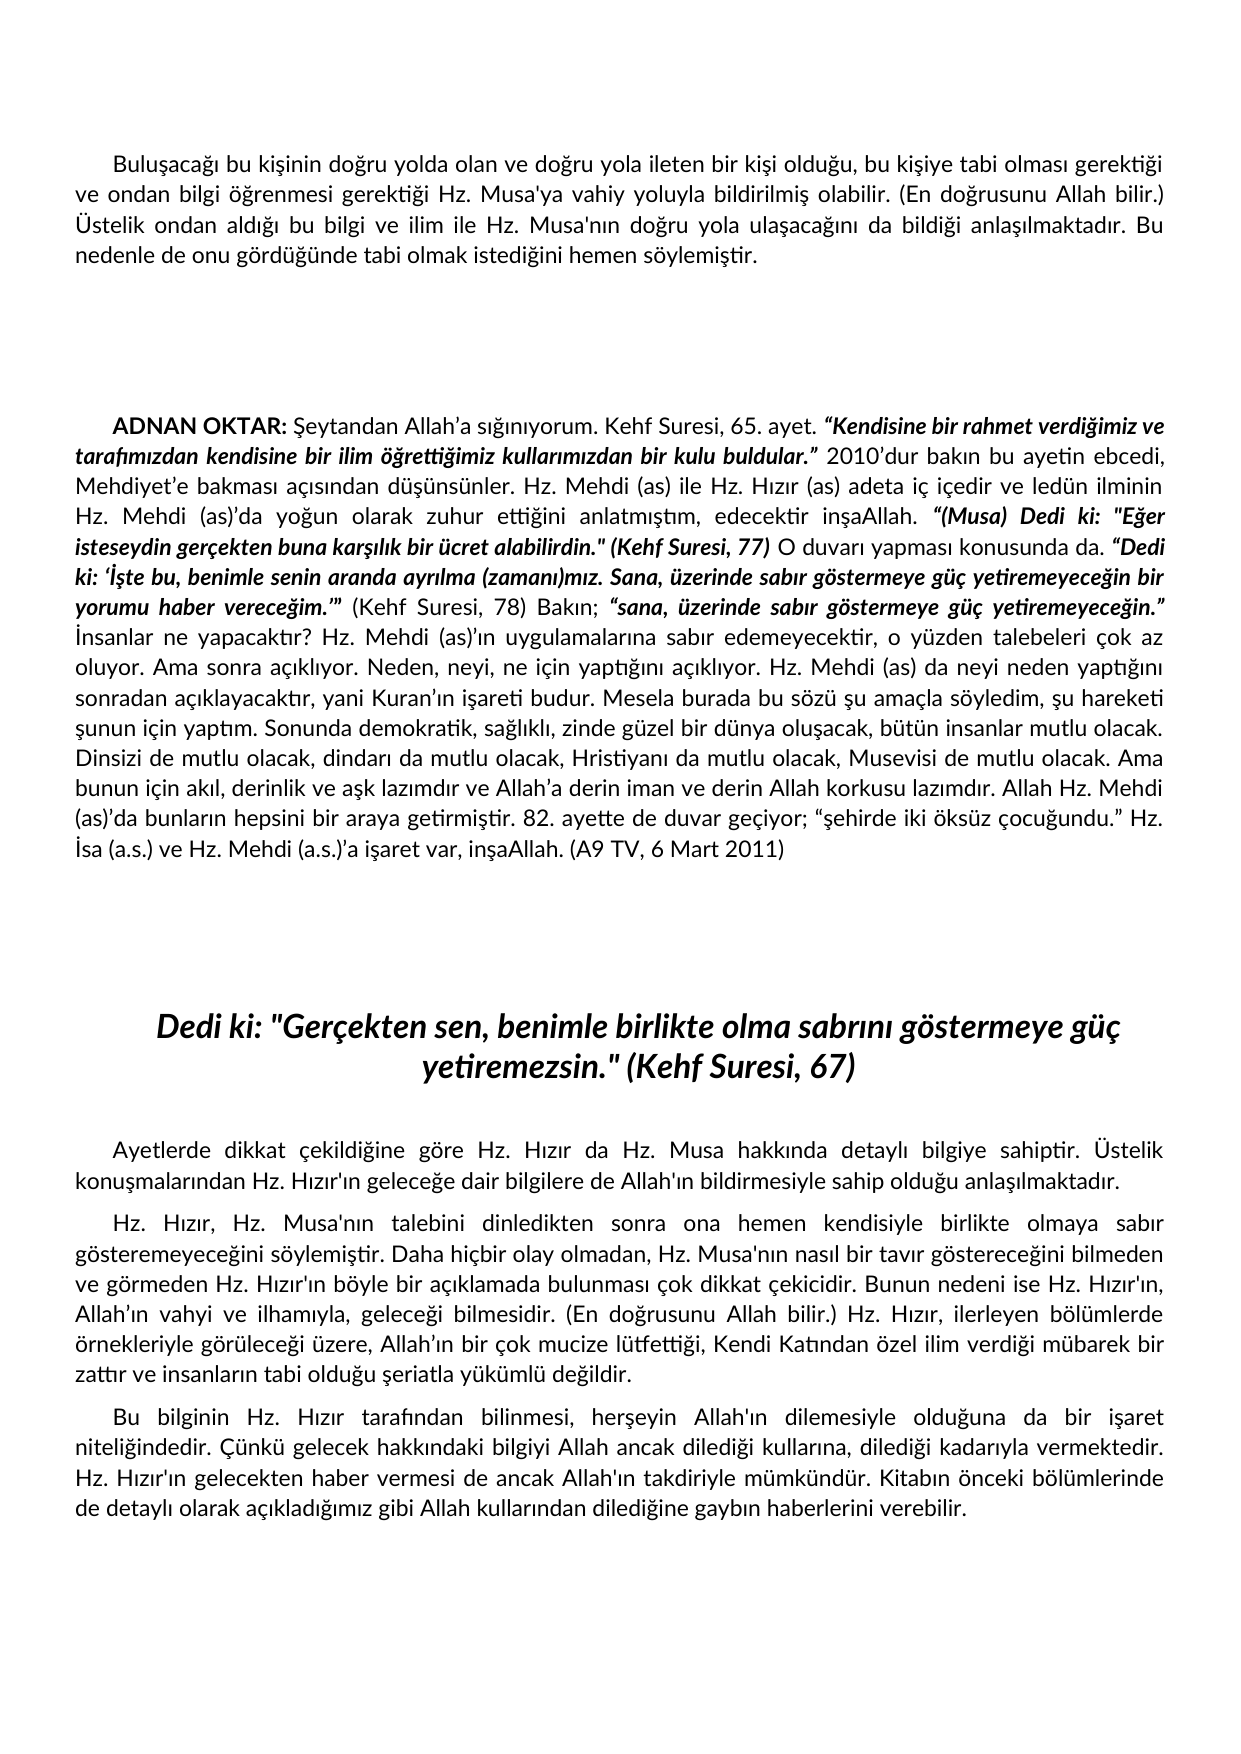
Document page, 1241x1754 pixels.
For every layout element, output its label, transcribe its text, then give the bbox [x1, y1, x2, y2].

text Bu bilginin Hz. Hızır tarafından bilinmesi, herşeyin Allah'ın dilemesiyle olduğuna da bir işaret niteliğindedir. Çünkü gelecek hakkındaki bilgiyi Allah ancak dilediği kullarına, dilediği kadarıyla vermektedir. Hz. Hızır'ın gelecekten haber vermesi de ancak Allah'ın takdiriyle mümkündür. Kitabın önceki bölümlerinde de detaylı olarak açıkladığımız gibi Allah kullarından dilediğine gaybın haberlerini verebilir. [75, 1403, 1165, 1521]
text ADNAN OKTAR: Şeytandan Allah’a sığınıyorum. Kehf Suresi, 65. ayet. “Kendisine bir rahmet verdiğimiz ve tarafımızdan kendisine bir ilim öğrettiğimiz kullarımızdan bir kulu buldular.” 2010’dur bakın bu ayetin ebcedi, Mehdiyet’e bakması açısından düşünsünler. Hz. Mehdi (as) ile Hz. Hızır (as) adeta iç içedir ve ledün ilminin Hz. Mehdi (as)’da yoğun olarak zuhur ettiğini anlatmıştım, edecektir inşaAllah. “(Musa) Dedi ki: "Eğer isteseydin gerçekten buna karşılık bir ücret alabilirdin." (Kehf Suresi, 77) O duvarı yapması konusunda da. “Dedi ki: ‘İşte bu, benimle senin aranda ayrılma (zamanı)mız. Sana, üzerinde sabır göstermeye güç yetiremeyeceğin bir yorumu haber vereceğim.’” (Kehf Suresi, 78) Bakın; “sana, üzerinde sabır göstermeye güç yetiremeyeceğin.” İnsanlar ne yapacaktır? Hz. Mehdi (as)’ın uygulamalarına sabır edemeyecektir, o yüzden talebeleri çok az oluyor. Ama sonra açıklıyor. Neden, neyi, ne için yaptığını açıklıyor. Hz. Mehdi (as) da neyi neden yaptığını sonradan açıklayacaktır, yani Kuran’ın işareti budur. Mesela burada bu sözü şu amaçla söyledim, şu hareketi şunun için yaptım. Sonunda demokratik, sağlıklı, zinde güzel bir dünya oluşacak, bütün insanlar mutlu olacak. Dinsizi de mutlu olacak, dindarı da mutlu olacak, Hristiyanı da mutlu olacak, Musevisi de mutlu olacak. Ama bunun için akıl, derinlik ve aşk lazımdır ve Allah’a derin iman ve derin Allah korkusu lazımdır. Allah Hz. Mehdi (as)’da bunların hepsini bir araya getirmiştir. 82. ayette de duvar geçiyor; “şehirde iki öksüz çocuğundu.” Hz. İsa (a.s.) ve Hz. Mehdi (a.s.)’a işaret var, inşaAllah. (A9 TV, 6 Mart 2011) [75, 411, 1165, 862]
text Buluşacağı bu kişinin doğru yolda olan ve doğru yola ileten bir kişi olduğu, bu kişiye tabi olması gerektiği ve ondan bilgi öğrenmesi gerektiği Hz. Musa'ya vahiy yoluyla bildirilmiş olabilir. (En doğrusunu Allah bilir.) Üstelik ondan aldığı bu bilgi ve ilim ile Hz. Musa'nın doğru yola ulaşacağını da bildiği anlaşılmaktadır. Bu nedenle de onu gördüğünde tabi olmak istediğini hemen söylemiştir. [75, 150, 1165, 268]
text Hz. Hızır, Hz. Musa'nın talebini dinledikten sonra ona hemen kendisiyle birlikte olmaya sabır gösteremeyeceğini söylemiştir. Daha hiçbir olay olmadan, Hz. Musa'nın nasıl bir tavır göstereceğini bilmeden ve görmeden Hz. Hızır'ın böyle bir açıklamada bulunması çok dikkat çekicidir. Bunun nedeni ise Hz. Hızır'ın, Allah’ın vahyi ve ilhamıyla, geleceği bilmesidir. (En doğrusunu Allah bilir.) Hz. Hızır, ilerleyen bölümlerde örnekleriyle görüleceği üzere, Allah’ın bir çok mucize lütfettiği, Kendi Katından özel ilim verdiği mübarek bir zattır ve insanların tabi olduğu şeriatla yükümlü değildir. [75, 1209, 1165, 1388]
subtitle Dedi ki: "Gerçekten sen, benimle birlikte olma sabrını göstermeye güç yetiremezsin." (Kehf Suresi, 67) [112, 1005, 1165, 1085]
text Ayetlerde dikkat çekildiğine göre Hz. Hızır da Hz. Musa hakkında detaylı bilgiye sahiptir. Üstelik konuşmalarından Hz. Hızır'ın geleceğe dair bilgilere de Allah'ın bildirmesiyle sahip olduğu anlaşılmaktadır. [75, 1136, 1165, 1194]
